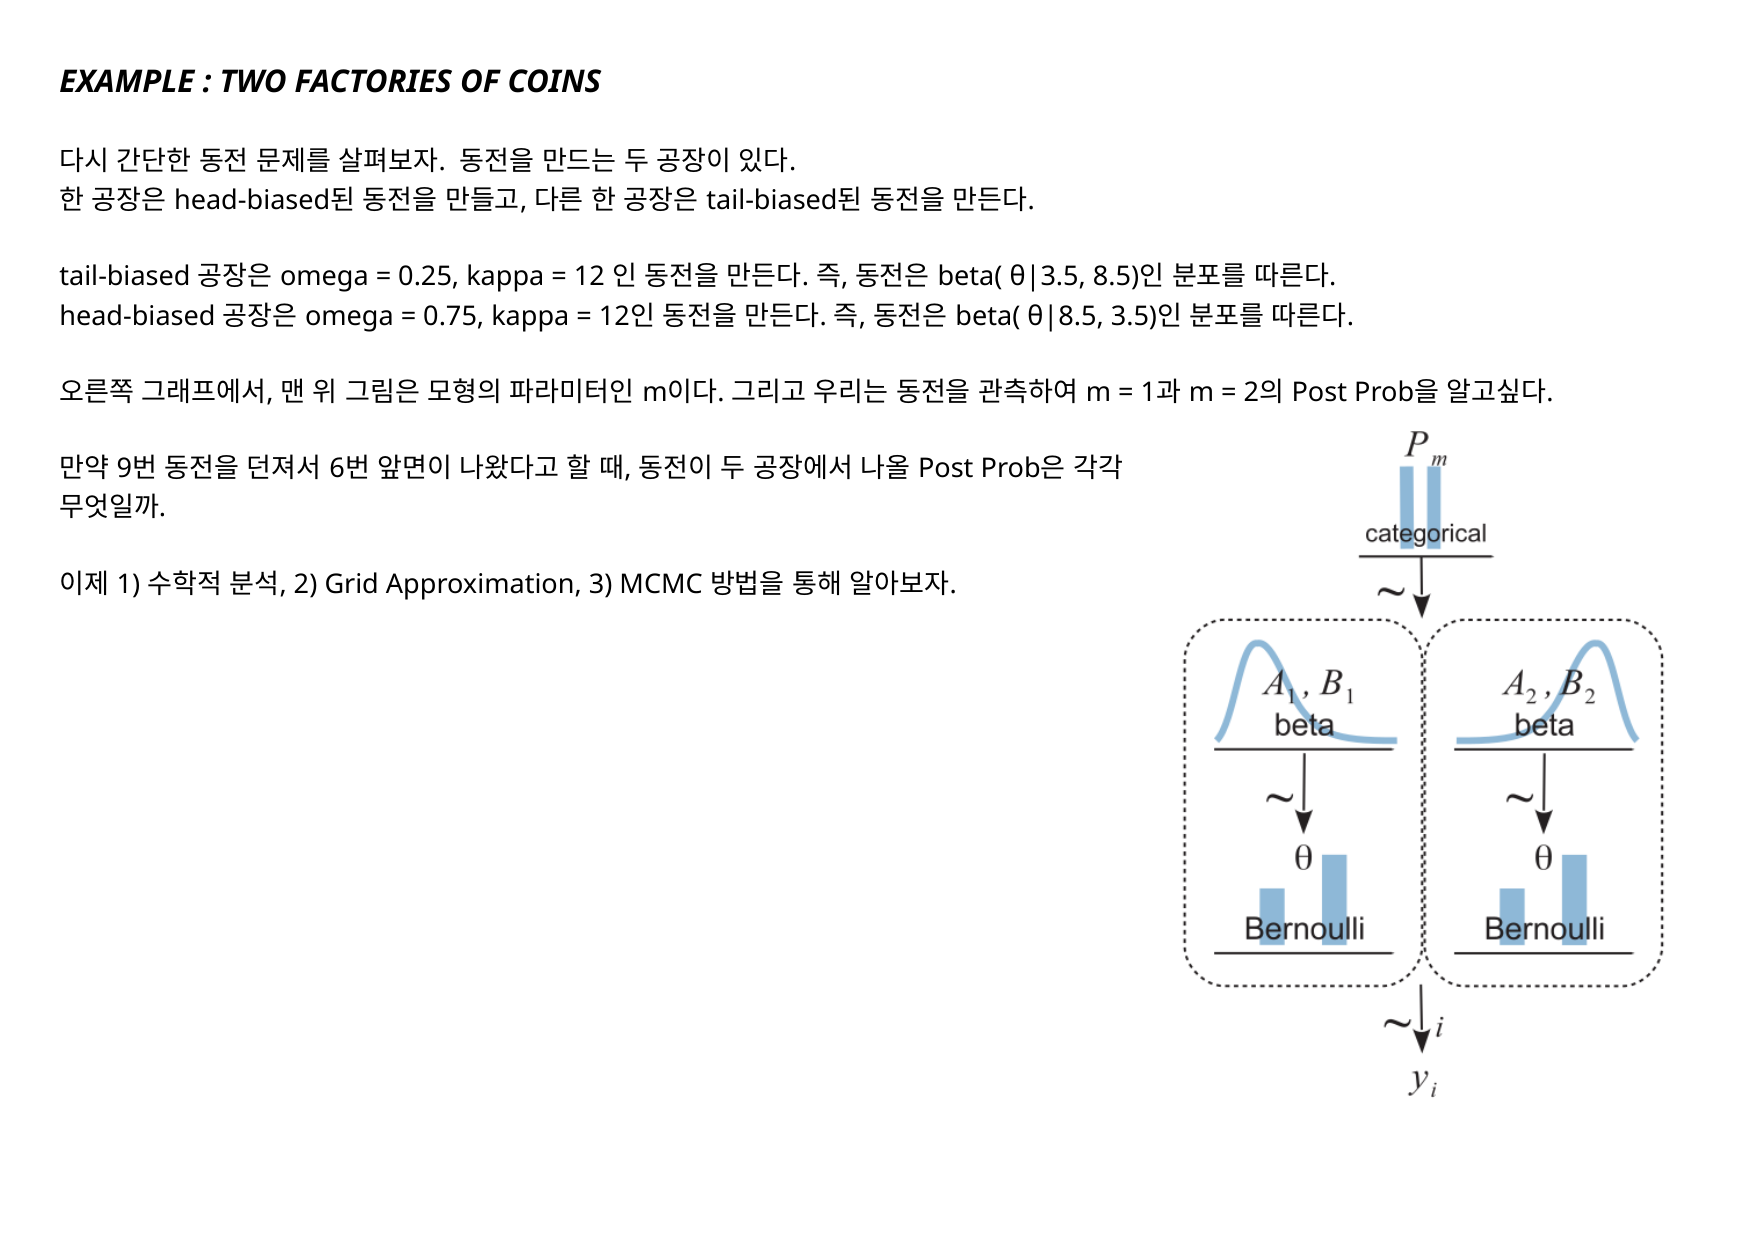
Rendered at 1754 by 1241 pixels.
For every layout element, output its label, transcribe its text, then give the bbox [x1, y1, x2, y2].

text 이제 1) 수학적 분석, 2) Grid Approximation, 3) MCMC 방법을 통해 알아보자. [59, 562, 1133, 601]
picture [1133, 415, 1727, 1112]
text tail-biased 공장은 omega = 0.25, kappa = 12 인 동전을 만든다. 즉, 동전은 beta( θ|3.5, 8.5)인 분포를 따른다. [59, 254, 1695, 293]
text EXAMPLE : TWO FACTORIES OF COINS [59, 59, 1695, 102]
text 한 공장은 head-biased된 동전을 만들고, 다른 한 공장은 tail-biased된 동전을 만든다. [59, 178, 1695, 217]
text head-biased 공장은 omega = 0.75, kappa = 12인 동전을 만든다. 즉, 동전은 beta( θ|8.5, 3.5)인 분포를 따른다. [59, 293, 1695, 333]
text 다시 간단한 동전 문제를 살펴보자. 동전을 만드는 두 공장이 있다. [59, 138, 1695, 178]
text 오른쪽 그래프에서, 맨 위 그림은 모형의 파라미터인 m이다. 그리고 우리는 동전을 관측하여 m = 1과 m = 2의 Post Prob을 알고싶다. [59, 370, 1695, 409]
text 만약 9번 동전을 던져서 6번 앞면이 나왔다고 할 때, 동전이 두 공장에서 나올 Post Prob은 각각 무엇일까. [59, 446, 1133, 525]
